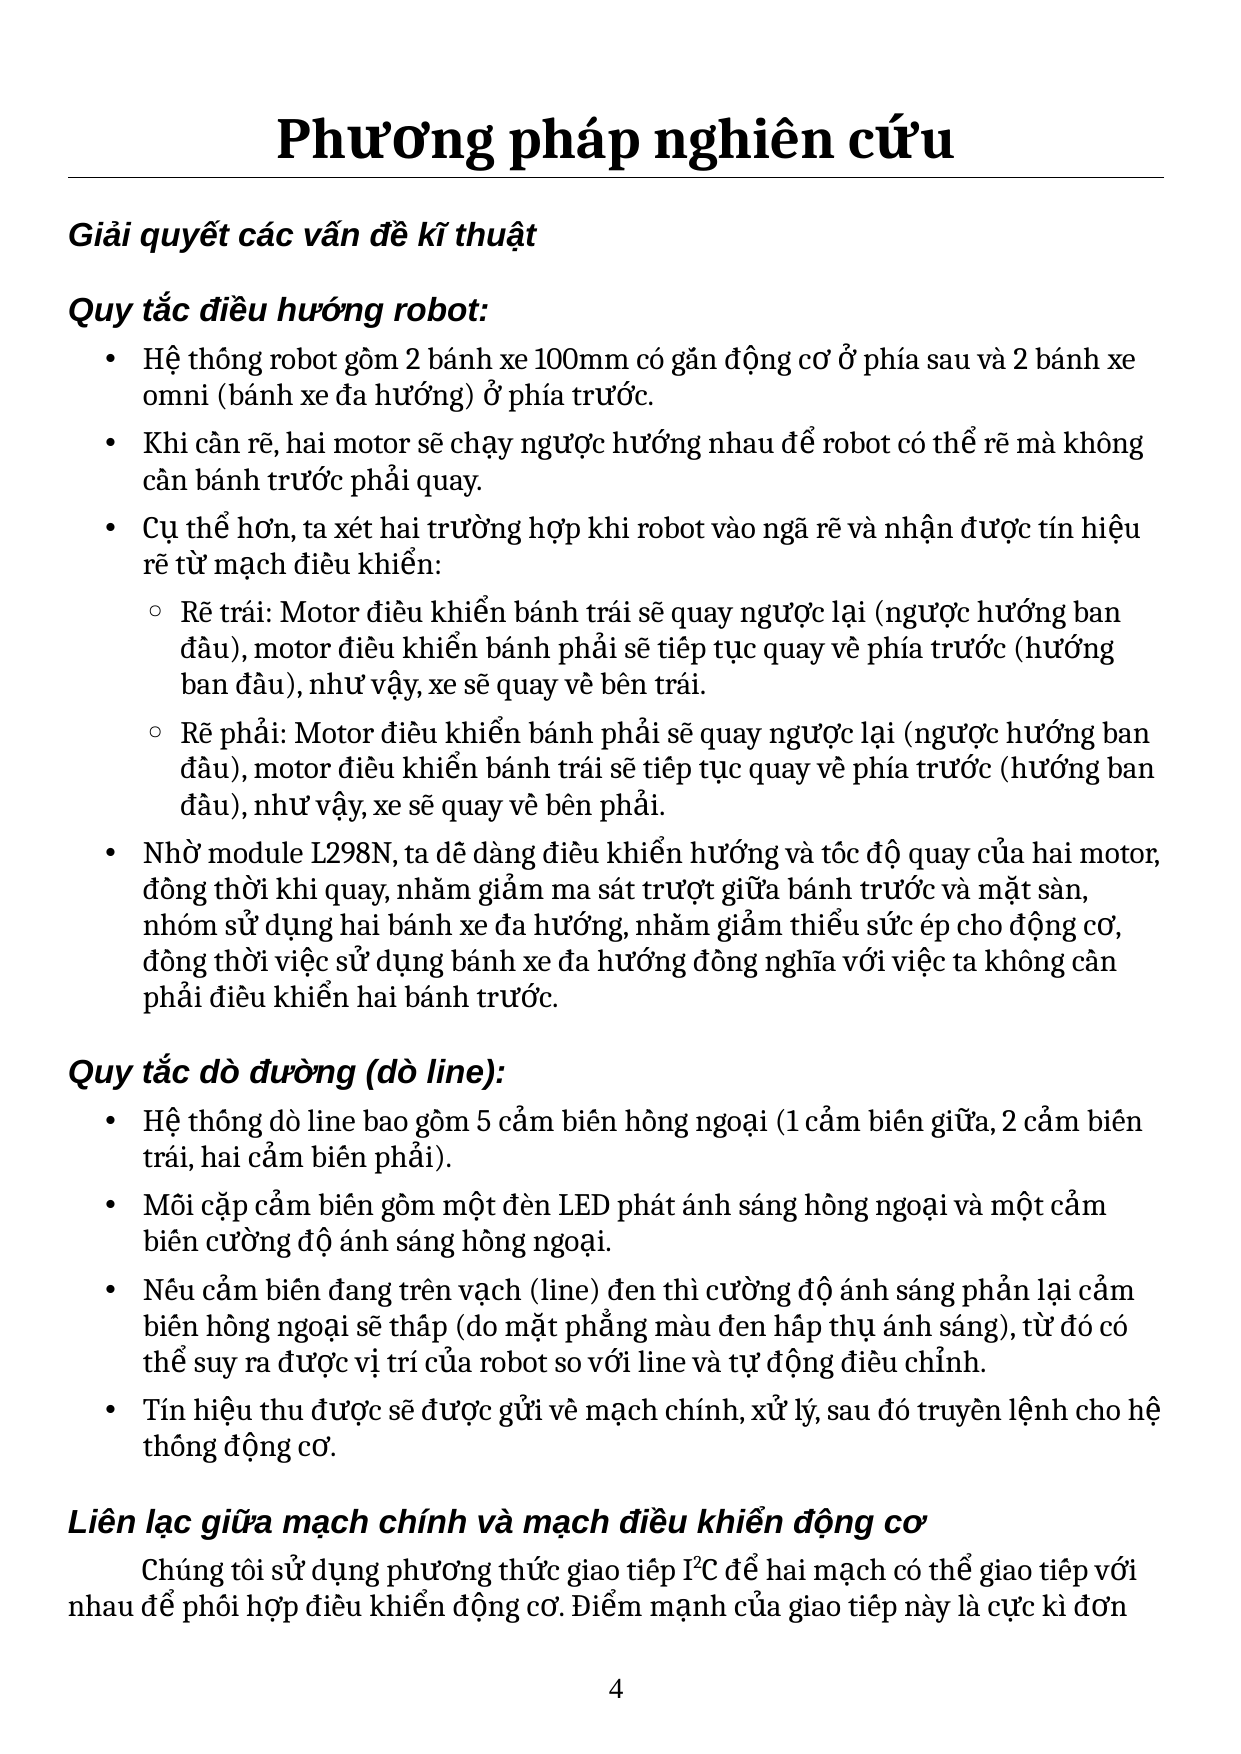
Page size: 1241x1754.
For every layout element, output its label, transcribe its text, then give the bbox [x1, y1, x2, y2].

subtitle Liên lạc giữa mạch chính và mạch điều khiển động cơ [68, 1502, 1164, 1540]
list Hệ thống dò line bao gồm 5 cảm biến hồng ngoại (1 cảm biến giữa, 2 cảm biến trái, hai cảm biến phải). [105, 1103, 1164, 1175]
list Khi cần rẽ, hai motor sẽ chạy ngược hướng nhau để robot có thể rẽ mà không cần bánh trước phải quay. [105, 426, 1164, 498]
list Rẽ phải: Motor điều khiển bánh phải sẽ quay ngược lại (ngược hướng ban đầu), motor điều khiển bánh trái sẽ tiếp tục quay về phía trước (hướng ban đầu), như vậy, xe sẽ quay về bên phải. [143, 715, 1164, 823]
subtitle Giải quyết các vấn đề kĩ thuật [68, 214, 1164, 253]
list Hệ thống robot gồm 2 bánh xe 100mm có gắn động cơ ở phía sau và 2 bánh xe omni (bánh xe đa hướng) ở phía trước. [105, 341, 1164, 413]
list Cụ thể hơn, ta xét hai trường hợp khi robot vào ngã rẽ và nhận được tín hiệu rẽ từ mạch điều khiển: [105, 510, 1164, 582]
subtitle Phương pháp nghiên cứu [68, 101, 1164, 177]
list Mỗi cặp cảm biến gồm một đèn LED phát ánh sáng hồng ngoại và một cảm biến cường độ ánh sáng hồng ngoại. [105, 1188, 1164, 1259]
list Rẽ trái: Motor điều khiển bánh trái sẽ quay ngược lại (ngược hướng ban đầu), motor điều khiển bánh phải sẽ tiếp tục quay về phía trước (hướng ban đầu), như vậy, xe sẽ quay về bên trái. [143, 594, 1164, 702]
subtitle Quy tắc dò đường (dò line): [68, 1052, 1164, 1091]
text Chúng tôi sử dụng phương thức giao tiếp I2C để hai mạch có thể giao tiếp với nhau để phối hợp điều khiển động cơ. Điểm mạnh của giao tiếp này là cực kì đơn [68, 1553, 1164, 1624]
list Nếu cảm biến đang trên vạch (line) đen thì cường độ ánh sáng phản lại cảm biến hồng ngoại sẽ thấp (do mặt phẳng màu đen hấp thụ ánh sáng), từ đó có thể suy ra được vị trí của robot so với line và tự động điều chỉnh. [105, 1272, 1164, 1380]
list Nhờ module L298N, ta dễ dàng điều khiển hướng và tốc độ quay của hai motor, đồng thời khi quay, nhằm giảm ma sát trượt giữa bánh trước và mặt sàn, nhóm sử dụng hai bánh xe đa hướng, nhằm giảm thiểu sức ép cho động cơ, đồng thời việc sử dụng bánh xe đa hướng đồng nghĩa với việc ta không cần phải điều khiển hai bánh trước. [105, 835, 1164, 1015]
subtitle Quy tắc điều hướng robot: [68, 291, 1164, 329]
list Tín hiệu thu được sẽ được gửi về mạch chính, xử lý, sau đó truyền lệnh cho hệ thống động cơ. [105, 1392, 1164, 1464]
